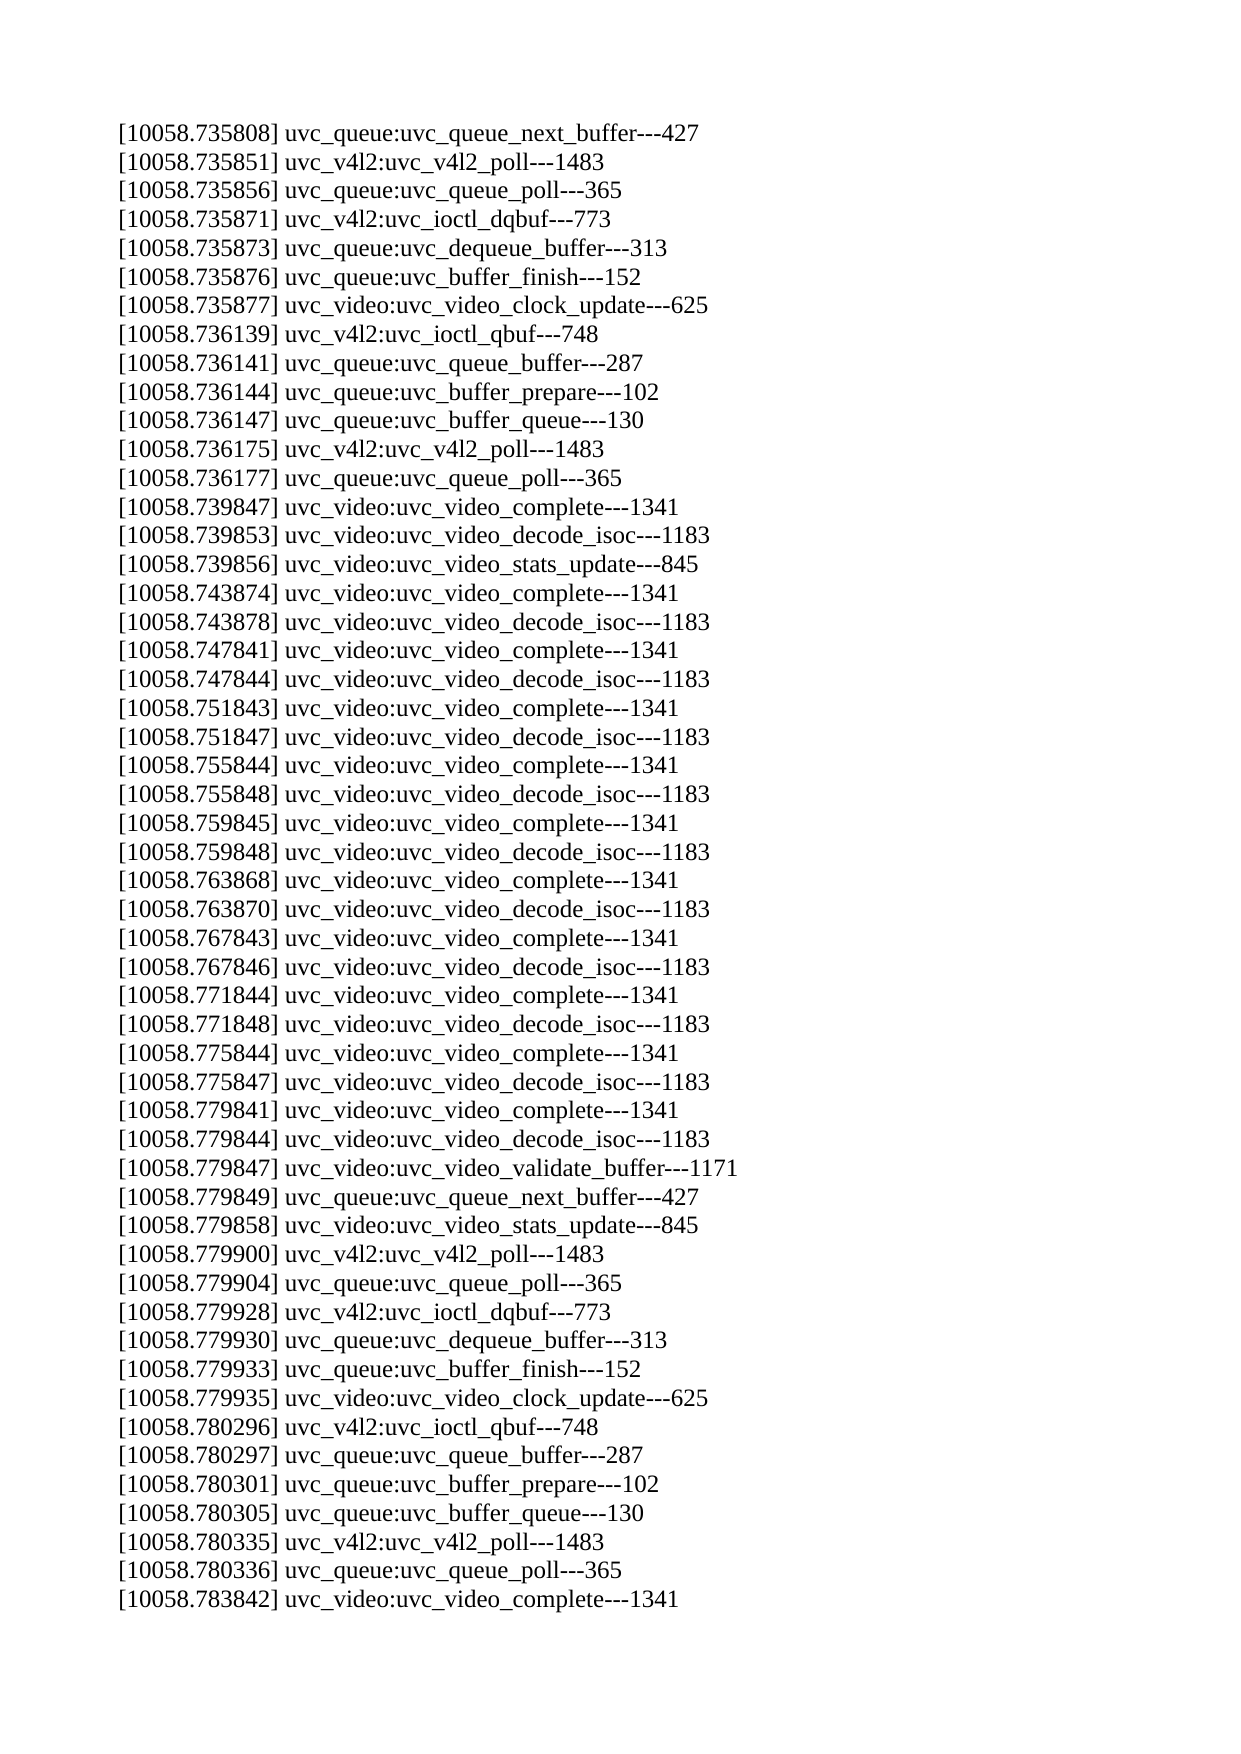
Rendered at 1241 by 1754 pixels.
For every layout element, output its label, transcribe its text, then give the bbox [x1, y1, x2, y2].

text [10058.759848] uvc_video:uvc_video_decode_isoc---1183 [118, 837, 1122, 866]
text [10058.759845] uvc_video:uvc_video_complete---1341 [118, 808, 1122, 837]
text [10058.739856] uvc_video:uvc_video_stats_update---845 [118, 549, 1122, 578]
text [10058.779849] uvc_queue:uvc_queue_next_buffer---427 [118, 1182, 1122, 1211]
text [10058.736141] uvc_queue:uvc_queue_buffer---287 [118, 348, 1122, 377]
text [10058.739853] uvc_video:uvc_video_decode_isoc---1183 [118, 521, 1122, 549]
text [10058.780296] uvc_v4l2:uvc_ioctl_qbuf---748 [118, 1412, 1122, 1441]
text [10058.779904] uvc_queue:uvc_queue_poll---365 [118, 1268, 1122, 1297]
text [10058.747844] uvc_video:uvc_video_decode_isoc---1183 [118, 664, 1122, 693]
text [10058.735856] uvc_queue:uvc_queue_poll---365 [118, 176, 1122, 204]
text [10058.755844] uvc_video:uvc_video_complete---1341 [118, 751, 1122, 779]
text [10058.767846] uvc_video:uvc_video_decode_isoc---1183 [118, 952, 1122, 981]
text [10058.780335] uvc_v4l2:uvc_v4l2_poll---1483 [118, 1527, 1122, 1556]
text [10058.751843] uvc_video:uvc_video_complete---1341 [118, 693, 1122, 722]
text [10058.735877] uvc_video:uvc_video_clock_update---625 [118, 291, 1122, 319]
text [10058.736144] uvc_queue:uvc_buffer_prepare---102 [118, 377, 1122, 406]
text [10058.735851] uvc_v4l2:uvc_v4l2_poll---1483 [118, 147, 1122, 176]
text [10058.735873] uvc_queue:uvc_dequeue_buffer---313 [118, 233, 1122, 262]
text [10058.779900] uvc_v4l2:uvc_v4l2_poll---1483 [118, 1239, 1122, 1268]
text [10058.780301] uvc_queue:uvc_buffer_prepare---102 [118, 1469, 1122, 1498]
text [10058.735876] uvc_queue:uvc_buffer_finish---152 [118, 262, 1122, 291]
text [10058.743874] uvc_video:uvc_video_complete---1341 [118, 578, 1122, 607]
text [10058.775844] uvc_video:uvc_video_complete---1341 [118, 1038, 1122, 1067]
text [10058.739847] uvc_video:uvc_video_complete---1341 [118, 492, 1122, 521]
text [10058.736139] uvc_v4l2:uvc_ioctl_qbuf---748 [118, 319, 1122, 348]
text [10058.751847] uvc_video:uvc_video_decode_isoc---1183 [118, 722, 1122, 751]
text [10058.736147] uvc_queue:uvc_buffer_queue---130 [118, 406, 1122, 434]
text [10058.779930] uvc_queue:uvc_dequeue_buffer---313 [118, 1326, 1122, 1354]
text [10058.780336] uvc_queue:uvc_queue_poll---365 [118, 1556, 1122, 1584]
text [10058.763868] uvc_video:uvc_video_complete---1341 [118, 866, 1122, 894]
text [10058.735871] uvc_v4l2:uvc_ioctl_dqbuf---773 [118, 204, 1122, 233]
text [10058.779933] uvc_queue:uvc_buffer_finish---152 [118, 1354, 1122, 1383]
text [10058.763870] uvc_video:uvc_video_decode_isoc---1183 [118, 894, 1122, 923]
text [10058.780297] uvc_queue:uvc_queue_buffer---287 [118, 1441, 1122, 1469]
text [10058.783842] uvc_video:uvc_video_complete---1341 [118, 1584, 1122, 1613]
text [10058.779847] uvc_video:uvc_video_validate_buffer---1171 [118, 1153, 1122, 1182]
text [10058.743878] uvc_video:uvc_video_decode_isoc---1183 [118, 607, 1122, 636]
text [10058.736175] uvc_v4l2:uvc_v4l2_poll---1483 [118, 434, 1122, 463]
text [10058.771848] uvc_video:uvc_video_decode_isoc---1183 [118, 1009, 1122, 1038]
text [10058.779935] uvc_video:uvc_video_clock_update---625 [118, 1383, 1122, 1412]
text [10058.779841] uvc_video:uvc_video_complete---1341 [118, 1096, 1122, 1124]
text [10058.775847] uvc_video:uvc_video_decode_isoc---1183 [118, 1067, 1122, 1096]
text [10058.780305] uvc_queue:uvc_buffer_queue---130 [118, 1498, 1122, 1527]
text [10058.767843] uvc_video:uvc_video_complete---1341 [118, 923, 1122, 952]
text [10058.735808] uvc_queue:uvc_queue_next_buffer---427 [118, 118, 1122, 147]
text [10058.771844] uvc_video:uvc_video_complete---1341 [118, 981, 1122, 1009]
text [10058.747841] uvc_video:uvc_video_complete---1341 [118, 636, 1122, 664]
text [10058.736177] uvc_queue:uvc_queue_poll---365 [118, 463, 1122, 492]
text [10058.779844] uvc_video:uvc_video_decode_isoc---1183 [118, 1124, 1122, 1153]
text [10058.779928] uvc_v4l2:uvc_ioctl_dqbuf---773 [118, 1297, 1122, 1326]
text [10058.779858] uvc_video:uvc_video_stats_update---845 [118, 1211, 1122, 1239]
text [10058.755848] uvc_video:uvc_video_decode_isoc---1183 [118, 779, 1122, 808]
